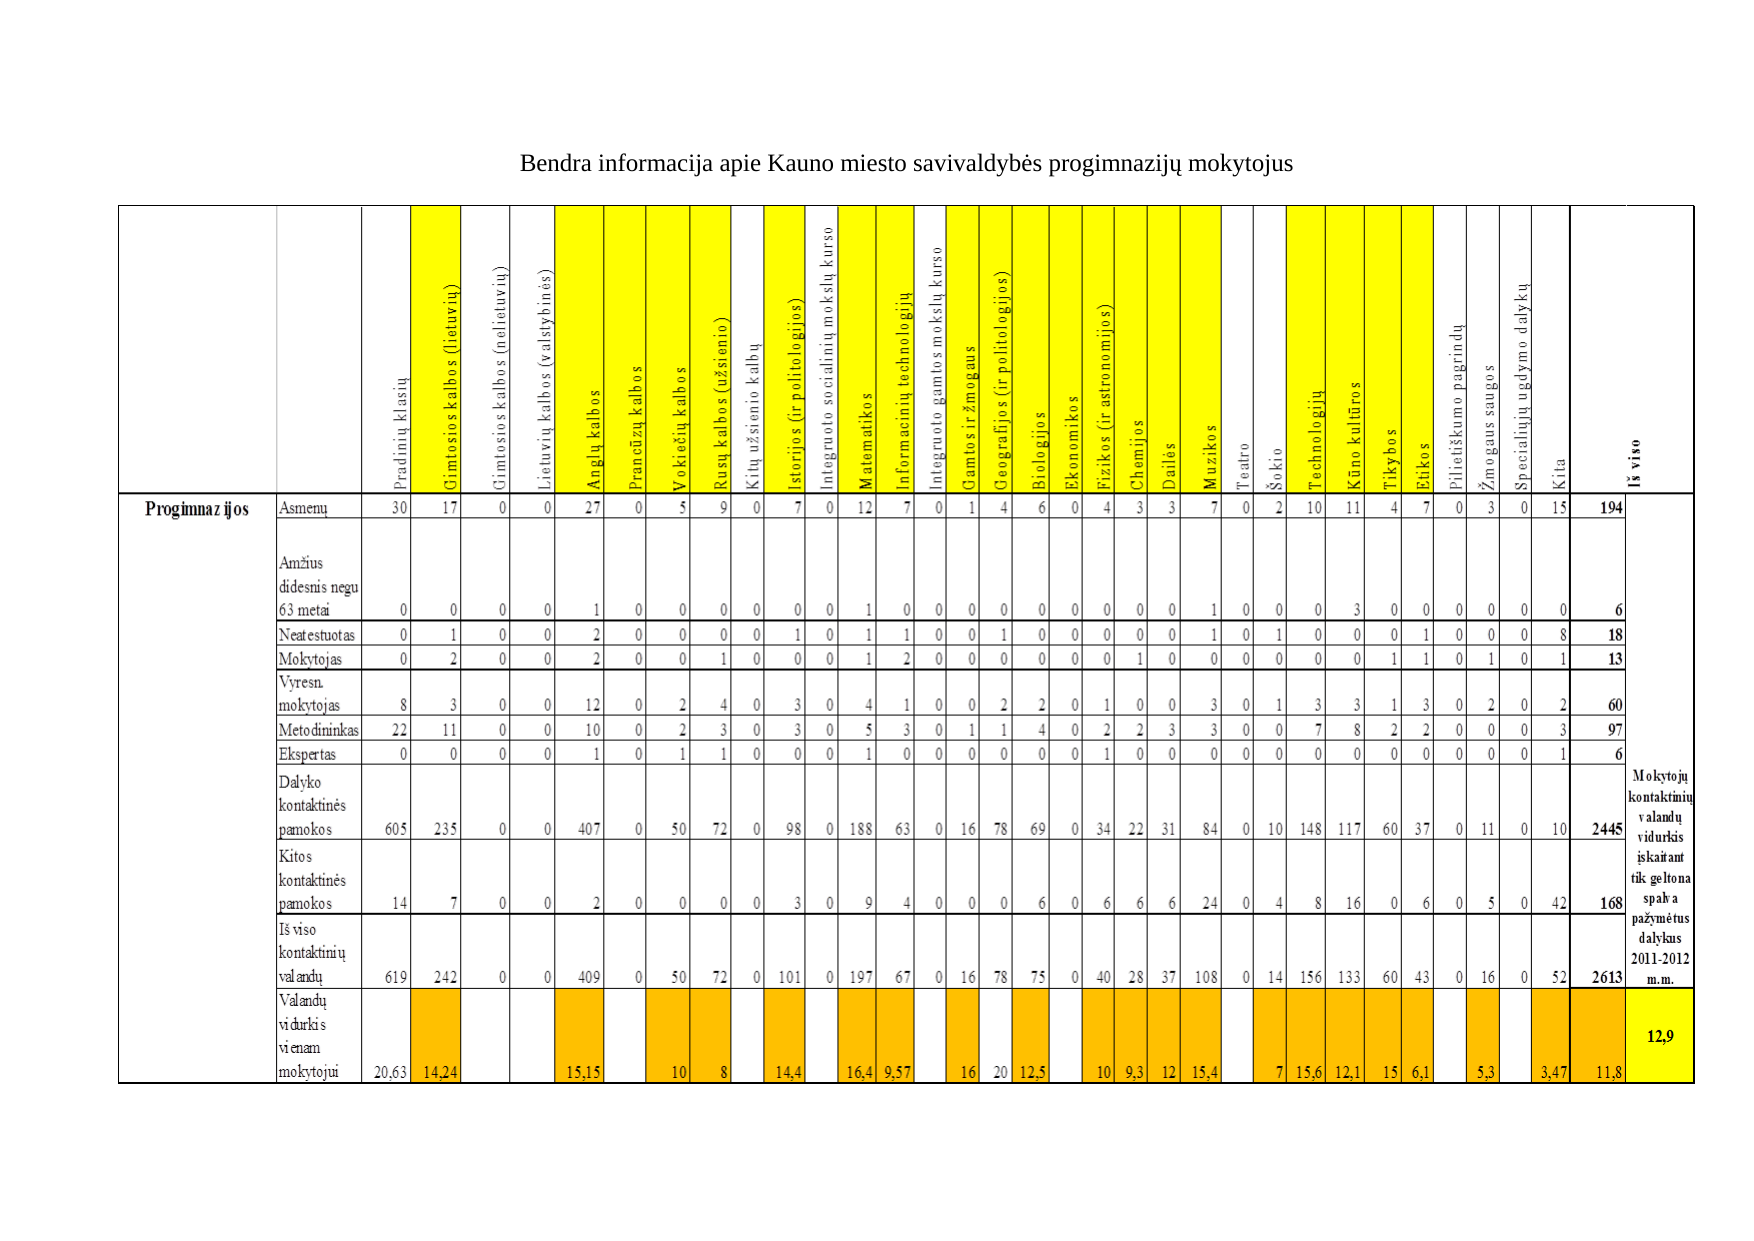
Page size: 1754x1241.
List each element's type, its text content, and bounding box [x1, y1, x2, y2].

text Bendra informacija apie Kauno miesto savivaldybės progimnazijų mokytojus [118, 148, 1695, 176]
